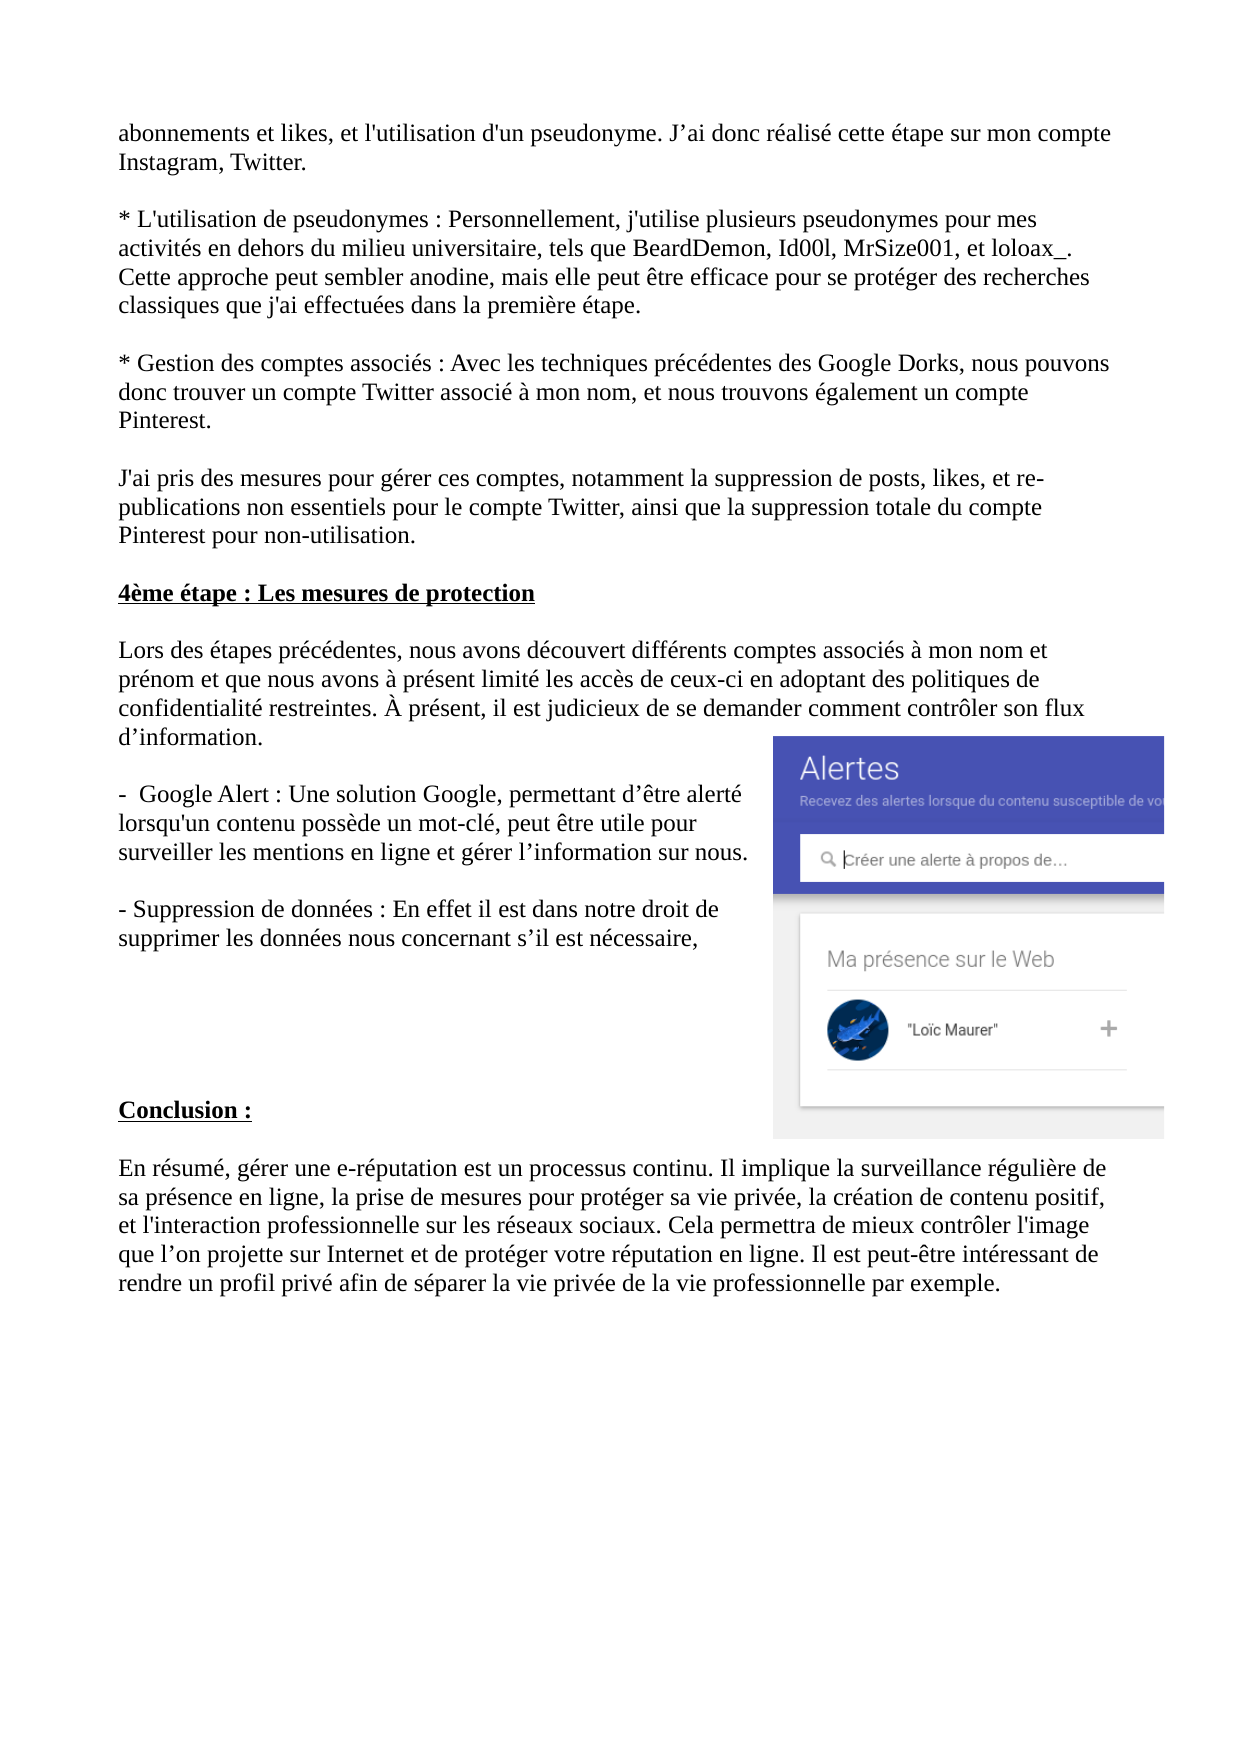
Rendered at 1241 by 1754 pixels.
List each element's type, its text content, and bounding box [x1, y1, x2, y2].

text 4ème étape : Les mesures de protection [118, 578, 1122, 607]
text abonnements et likes, et l'utilisation d'un pseudonyme. J’ai donc réalisé cette étape sur mon compte Instagram, Twitter. [118, 118, 1122, 176]
text J'ai pris des mesures pour gérer ces comptes, notamment la suppression de posts, likes, et re-publications non essentiels pour le compte Twitter, ainsi que la suppression totale du compte Pinterest pour non-utilisation. [118, 463, 1122, 549]
text - Google Alert : Une solution Google, permettant d’être alerté lorsqu'un contenu possède un mot-clé, peut être utile pour surveiller les mentions en ligne et gérer l’information sur nous. [118, 779, 773, 866]
text En résumé, gérer une e-réputation est un processus continu. Il implique la surveillance régulière de sa présence en ligne, la prise de mesures pour protéger sa vie privée, la création de contenu positif, et l'interaction professionnelle sur les réseaux sociaux. Cela permettra de mieux contrôler l'image que l’on projette sur Internet et de protéger votre réputation en ligne. Il est peut-être intéressant de rendre un profil privé afin de séparer la vie privée de la vie professionnelle par exemple. [118, 1153, 1122, 1297]
text - Suppression de données : En effet il est dans notre droit de supprimer les données nous concernant s’il est nécessaire, [118, 894, 773, 952]
text * L'utilisation de pseudonymes : Personnellement, j'utilise plusieurs pseudonymes pour mes activités en dehors du milieu universitaire, tels que BeardDemon, Id00l, MrSize001, et loloax_. Cette approche peut sembler anodine, mais elle peut être efficace pour se protéger des recherches classiques que j'ai effectuées dans la première étape. [118, 204, 1122, 319]
text Lors des étapes précédentes, nous avons découvert différents comptes associés à mon nom et prénom et que nous avons à présent limité les accès de ceux-ci en adoptant des politiques de confidentialité restreintes. À présent, il est judicieux de se demander comment contrôler son flux d’information. [118, 636, 1122, 751]
text Conclusion : [118, 1096, 773, 1124]
text * Gestion des comptes associés : Avec les techniques précédentes des Google Dorks, nous pouvons donc trouver un compte Twitter associé à mon nom, et nous trouvons également un compte Pinterest. [118, 348, 1122, 434]
